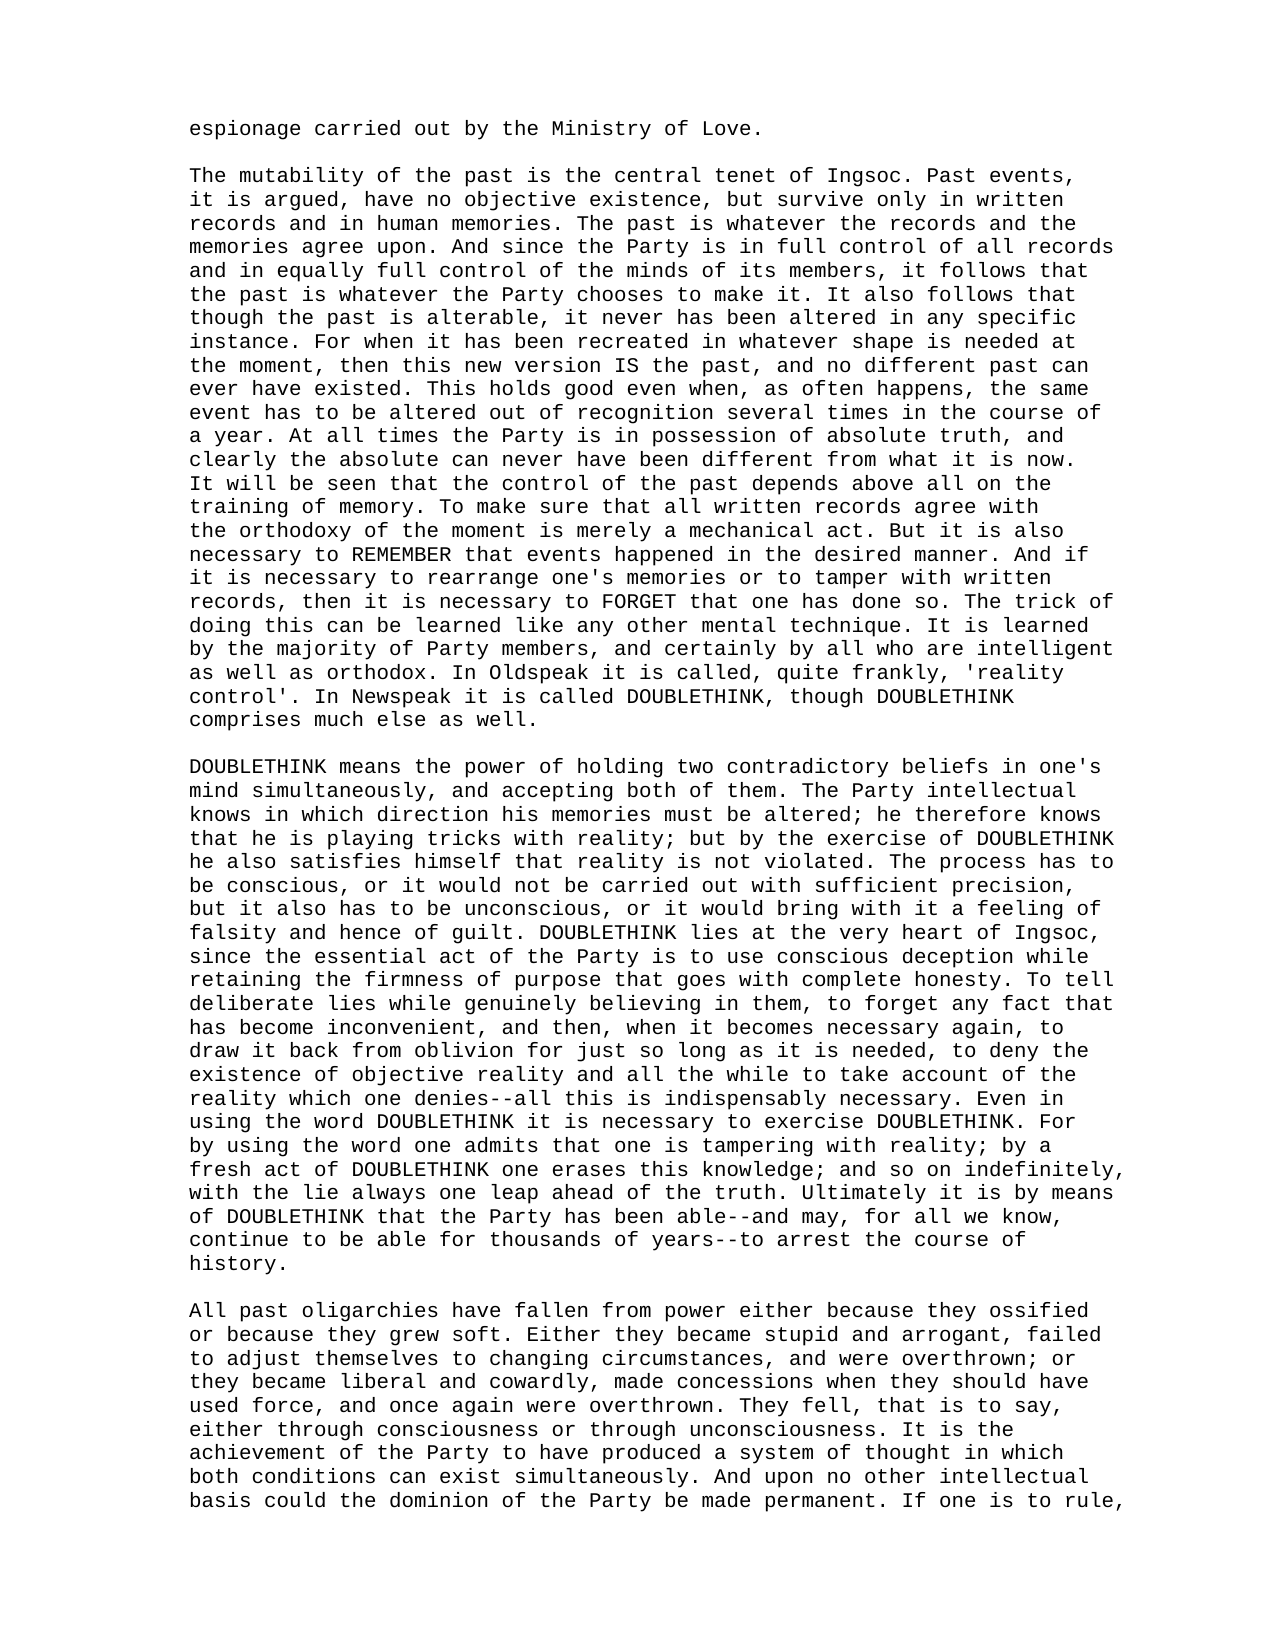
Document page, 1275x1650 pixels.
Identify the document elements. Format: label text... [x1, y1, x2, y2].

text it is necessary to rearrange one's memories or to tamper with written [189, 567, 1185, 591]
text It will be seen that the control of the past depends above all on the [189, 473, 1185, 496]
text ever have existed. This holds good even when, as often happens, the same [189, 378, 1185, 402]
text with the lie always one leap ahead of the truth. Ultimately it is by means [189, 1182, 1185, 1206]
text continue to be able for thousands of years--to arrest the course of [189, 1229, 1185, 1253]
text that he is playing tricks with reality; but by the exercise of DOUBLETHINK [189, 827, 1185, 851]
text deliberate lies while genuinely believing in them, to forget any fact that [189, 993, 1185, 1017]
text memories agree upon. And since the Party is in full control of all records [189, 236, 1185, 260]
text or because they grew soft. Either they became stupid and arrogant, failed [189, 1324, 1185, 1348]
text the moment, then this new version IS the past, and no different past can [189, 354, 1185, 378]
text achievement of the Party to have produced a system of thought in which [189, 1442, 1185, 1466]
text of DOUBLETHINK that the Party has been able--and may, for all we know, [189, 1206, 1185, 1229]
text instance. For when it has been recreated in whatever shape is needed at [189, 331, 1185, 354]
text fresh act of DOUBLETHINK one erases this knowledge; and so on indefinitely, [189, 1158, 1185, 1182]
text be conscious, or it would not be carried out with sufficient precision, [189, 875, 1185, 898]
text though the past is alterable, it never has been altered in any specific [189, 307, 1185, 331]
text basis could the dominion of the Party be made permanent. If one is to rule, [189, 1489, 1185, 1513]
text existence of objective reality and all the while to take account of the [189, 1064, 1185, 1088]
text they became liberal and cowardly, made concessions when they should have [189, 1371, 1185, 1395]
text since the essential act of the Party is to use conscious deception while [189, 946, 1185, 969]
text to adjust themselves to changing circumstances, and were overthrown; or [189, 1348, 1185, 1371]
text mind simultaneously, and accepting both of them. The Party intellectual [189, 780, 1185, 804]
text control'. In Newspeak it is called DOUBLETHINK, though DOUBLETHINK [189, 686, 1185, 709]
text and in equally full control of the minds of its members, it follows that [189, 260, 1185, 284]
text but it also has to be unconscious, or it would bring with it a feeling of [189, 898, 1185, 922]
text necessary to REMEMBER that events happened in the desired manner. And if [189, 544, 1185, 567]
text event has to be altered out of recognition several times in the course of [189, 402, 1185, 426]
text he also satisfies himself that reality is not violated. The process has to [189, 851, 1185, 875]
text records, then it is necessary to FORGET that one has done so. The trick of [189, 591, 1185, 615]
text clearly the absolute can never have been different from what it is now. [189, 449, 1185, 473]
text history. All past oligarchies have fallen from power either because they ossified [189, 1253, 1185, 1324]
text comprises much else as well. DOUBLETHINK means the power of holding two contradictory beliefs in one's [189, 709, 1185, 780]
text as well as orthodox. In Oldspeak it is called, quite frankly, 'reality [189, 662, 1185, 686]
text by using the word one admits that one is tampering with reality; by a [189, 1135, 1185, 1158]
text retaining the firmness of purpose that goes with complete honesty. To tell [189, 969, 1185, 993]
text the past is whatever the Party chooses to make it. It also follows that [189, 284, 1185, 307]
text using the word DOUBLETHINK it is necessary to exercise DOUBLETHINK. For [189, 1111, 1185, 1135]
text has become inconvenient, and then, when it becomes necessary again, to [189, 1017, 1185, 1040]
text used force, and once again were overthrown. They fell, that is to say, [189, 1395, 1185, 1419]
text training of memory. To make sure that all written records agree with [189, 496, 1185, 520]
text doing this can be learned like any other mental technique. It is learned [189, 615, 1185, 638]
text by the majority of Party members, and certainly by all who are intelligent [189, 638, 1185, 662]
text draw it back from oblivion for just so long as it is needed, to deny the [189, 1040, 1185, 1064]
text records and in human memories. The past is whatever the records and the [189, 213, 1185, 236]
text a year. At all times the Party is in possession of absolute truth, and [189, 426, 1185, 449]
text either through consciousness or through unconsciousness. It is the [189, 1419, 1185, 1442]
text espionage carried out by the Ministry of Love. The mutability of the past is the central tenet of Ingsoc. Past events, [189, 118, 1185, 189]
text it is argued, have no objective existence, but survive only in written [189, 189, 1185, 213]
text the orthodoxy of the moment is merely a mechanical act. But it is also [189, 520, 1185, 544]
text reality which one denies--all this is indispensably necessary. Even in [189, 1088, 1185, 1111]
text both conditions can exist simultaneously. And upon no other intellectual [189, 1466, 1185, 1489]
text knows in which direction his memories must be altered; he therefore knows [189, 804, 1185, 827]
text falsity and hence of guilt. DOUBLETHINK lies at the very heart of Ingsoc, [189, 922, 1185, 946]
